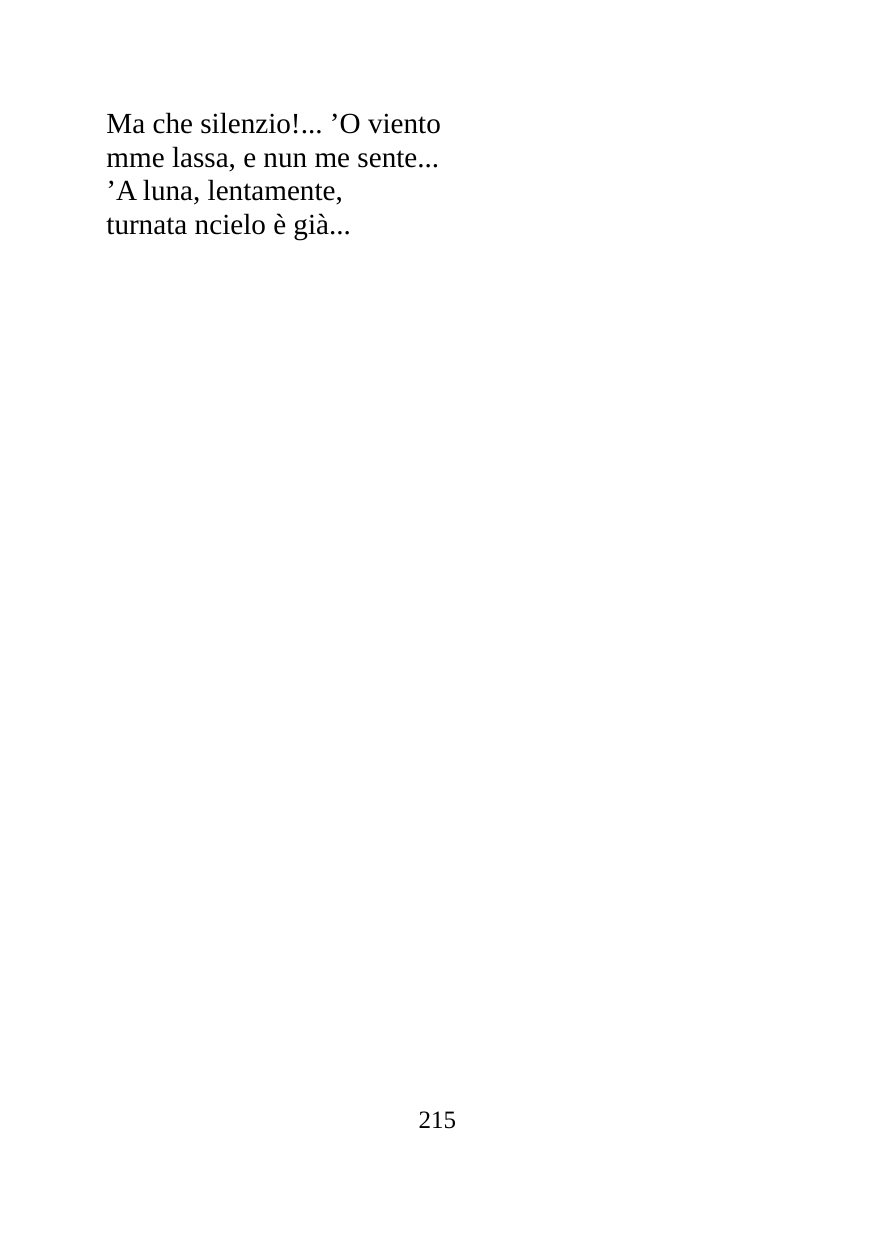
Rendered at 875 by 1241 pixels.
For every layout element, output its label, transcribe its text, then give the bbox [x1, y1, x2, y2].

text ’A luna, lentamente, [106, 173, 768, 207]
text mme lassa, e nun me sente... [106, 140, 768, 173]
text turnata ncielo è già... [106, 207, 768, 240]
text Ma che silenzio!... ’O viento [106, 106, 768, 140]
